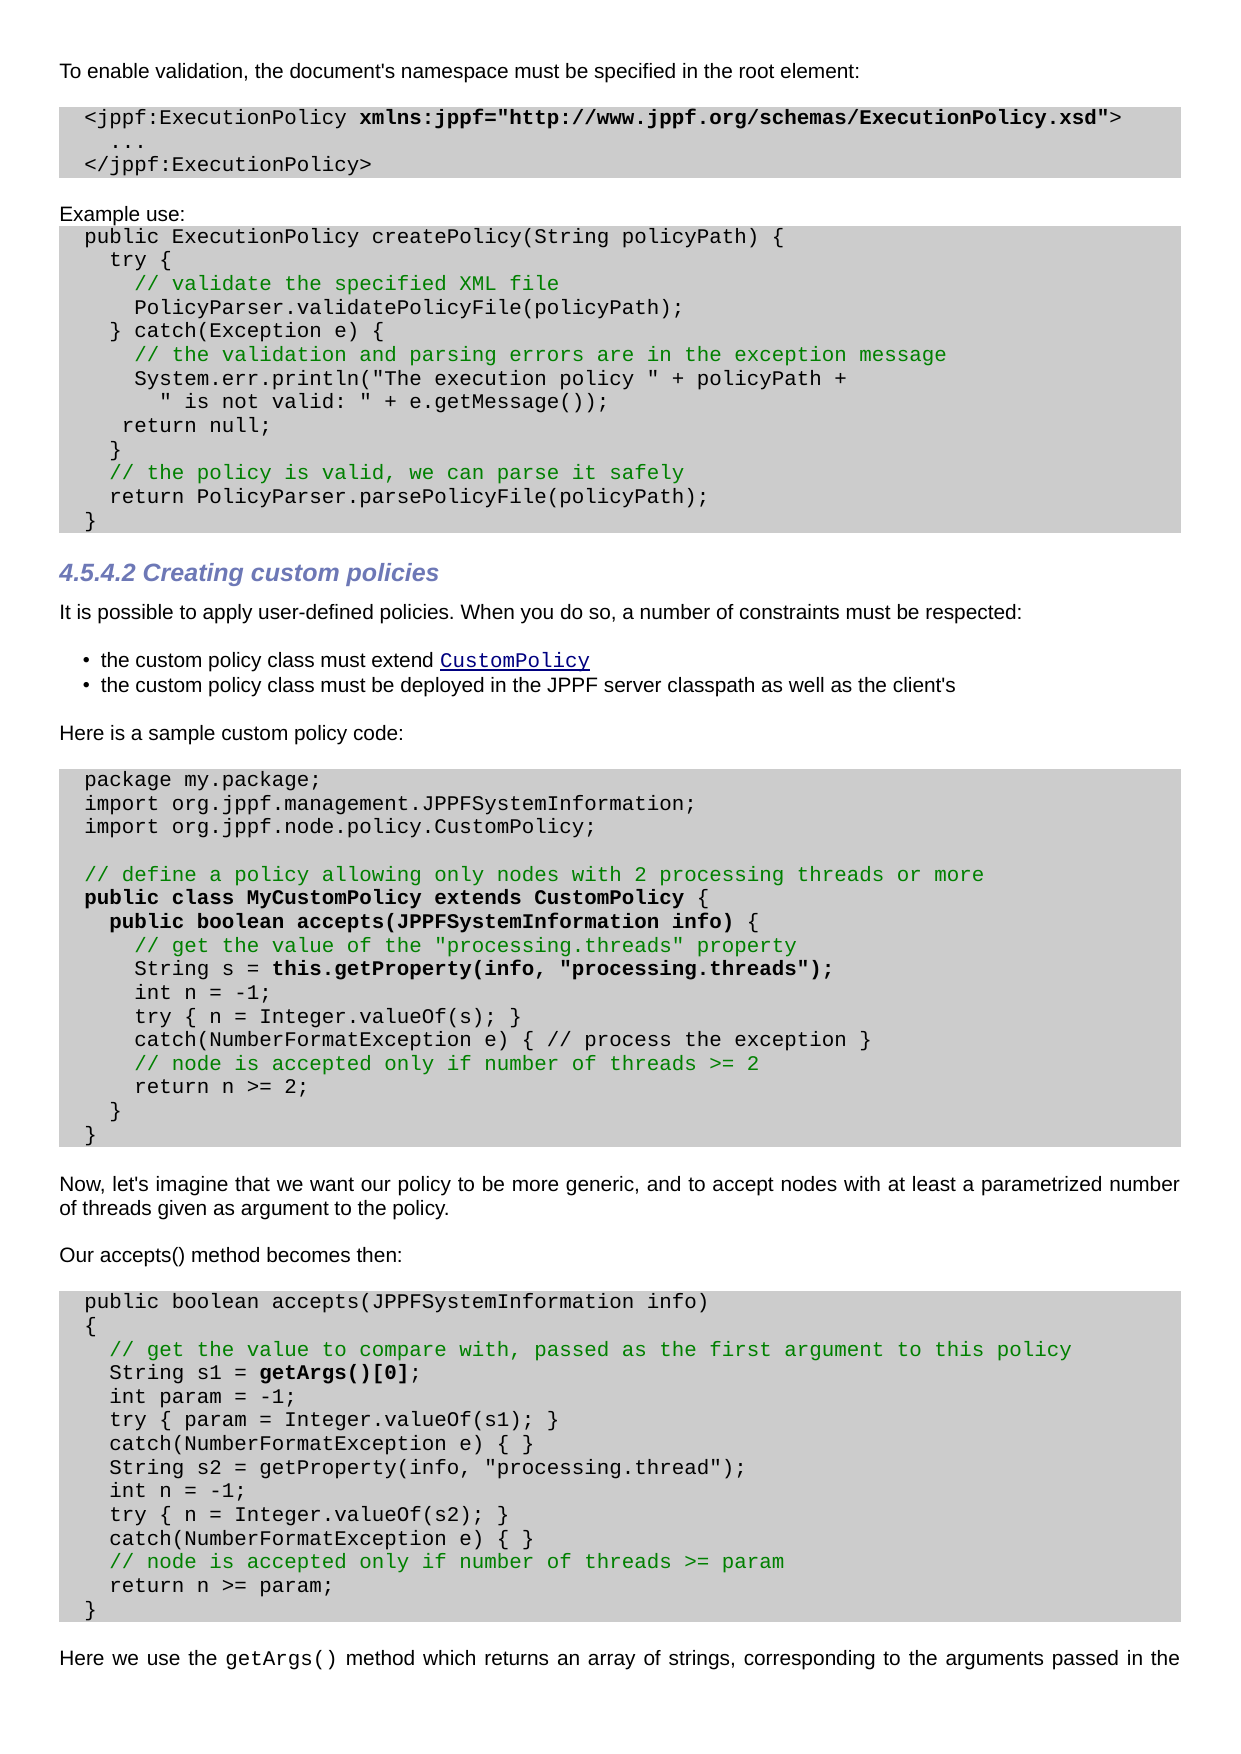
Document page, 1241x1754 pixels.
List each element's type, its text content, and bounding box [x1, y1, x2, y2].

text Example use: [59, 202, 1181, 226]
text } catch(Exception e) { [59, 320, 1181, 344]
text package my.package; [59, 769, 1181, 793]
subtitle Creating custom policies [59, 558, 1181, 587]
text } [59, 1124, 1181, 1147]
text try { n = Integer.valueOf(s2); } [59, 1504, 1181, 1528]
text return PolicyParser.parsePolicyFile(policyPath); [59, 486, 1181, 509]
text // the validation and parsing errors are in the exception message [59, 344, 1181, 368]
text catch(NumberFormatException e) { } [59, 1433, 1181, 1457]
text PolicyParser.validatePolicyFile(policyPath); [59, 297, 1181, 320]
text return n >= 2; [59, 1077, 1181, 1100]
text import org.jppf.management.JPPFSystemInformation; [59, 793, 1181, 816]
list the custom policy class must extend CustomPolicy [83, 647, 1181, 673]
text Now, let's imagine that we want our policy to be more generic, and to accept nodes with at least a parametrized number of threads given as argument to the policy. [59, 1171, 1181, 1219]
text // validate the specified XML file [59, 273, 1181, 297]
text } [59, 1599, 1181, 1622]
text System.err.println("The execution policy " + policyPath + [59, 368, 1181, 391]
text // get the value to compare with, passed as the first argument to this policy [59, 1338, 1181, 1362]
text String s1 = getArgs()[0]; [59, 1362, 1181, 1386]
text // the policy is valid, we can parse it safely [59, 462, 1181, 486]
text To enable validation, the document's namespace must be specified in the root element: [59, 59, 1181, 83]
text try { [59, 249, 1181, 273]
text </jppf:ExecutionPolicy> [59, 154, 1181, 178]
text String s = this.getProperty(info, "processing.threads"); [59, 958, 1181, 982]
text { [59, 1315, 1181, 1338]
text int n = -1; [59, 1480, 1181, 1504]
text int param = -1; [59, 1386, 1181, 1409]
text try { n = Integer.valueOf(s); } [59, 1006, 1181, 1029]
text public boolean accepts(JPPFSystemInformation info) [59, 1291, 1181, 1315]
text public ExecutionPolicy createPolicy(String policyPath) { [59, 226, 1181, 249]
text " is not valid: " + e.getMessage()); [59, 391, 1181, 415]
text int n = -1; [59, 982, 1181, 1006]
text import org.jppf.node.policy.CustomPolicy; [59, 816, 1181, 840]
text <jppf:ExecutionPolicy xmlns:jppf="http://www.jppf.org/schemas/ExecutionPolicy.xsd"> [59, 107, 1181, 131]
text // define a policy allowing only nodes with 2 processing threads or more [59, 864, 1181, 887]
text Our accepts() method becomes then: [59, 1243, 1181, 1267]
text public class MyCustomPolicy extends CustomPolicy { [59, 887, 1181, 911]
text } [59, 1100, 1181, 1124]
text Here is a sample custom policy code: [59, 721, 1181, 745]
list the custom policy class must be deployed in the JPPF server classpath as well as the client's [83, 673, 1181, 697]
text return null; [59, 415, 1181, 439]
text } [59, 509, 1181, 533]
text catch(NumberFormatException e) { // process the exception } [59, 1029, 1181, 1053]
text catch(NumberFormatException e) { } [59, 1528, 1181, 1551]
text return n >= param; [59, 1575, 1181, 1599]
text try { param = Integer.valueOf(s1); } [59, 1409, 1181, 1433]
text String s2 = getProperty(info, "processing.thread"); [59, 1457, 1181, 1480]
text // get the value of the "processing.threads" property [59, 935, 1181, 958]
text Here we use the getArgs() method which returns an array of strings, corresponding to the arguments passed in the [59, 1646, 1181, 1672]
text // node is accepted only if number of threads >= param [59, 1551, 1181, 1575]
text It is possible to apply user-defined policies. When you do so, a number of constraints must be respected: [59, 599, 1181, 623]
text // node is accepted only if number of threads >= 2 [59, 1053, 1181, 1077]
text } [59, 439, 1181, 462]
text public boolean accepts(JPPFSystemInformation info) { [59, 911, 1181, 935]
text ... [59, 131, 1181, 154]
